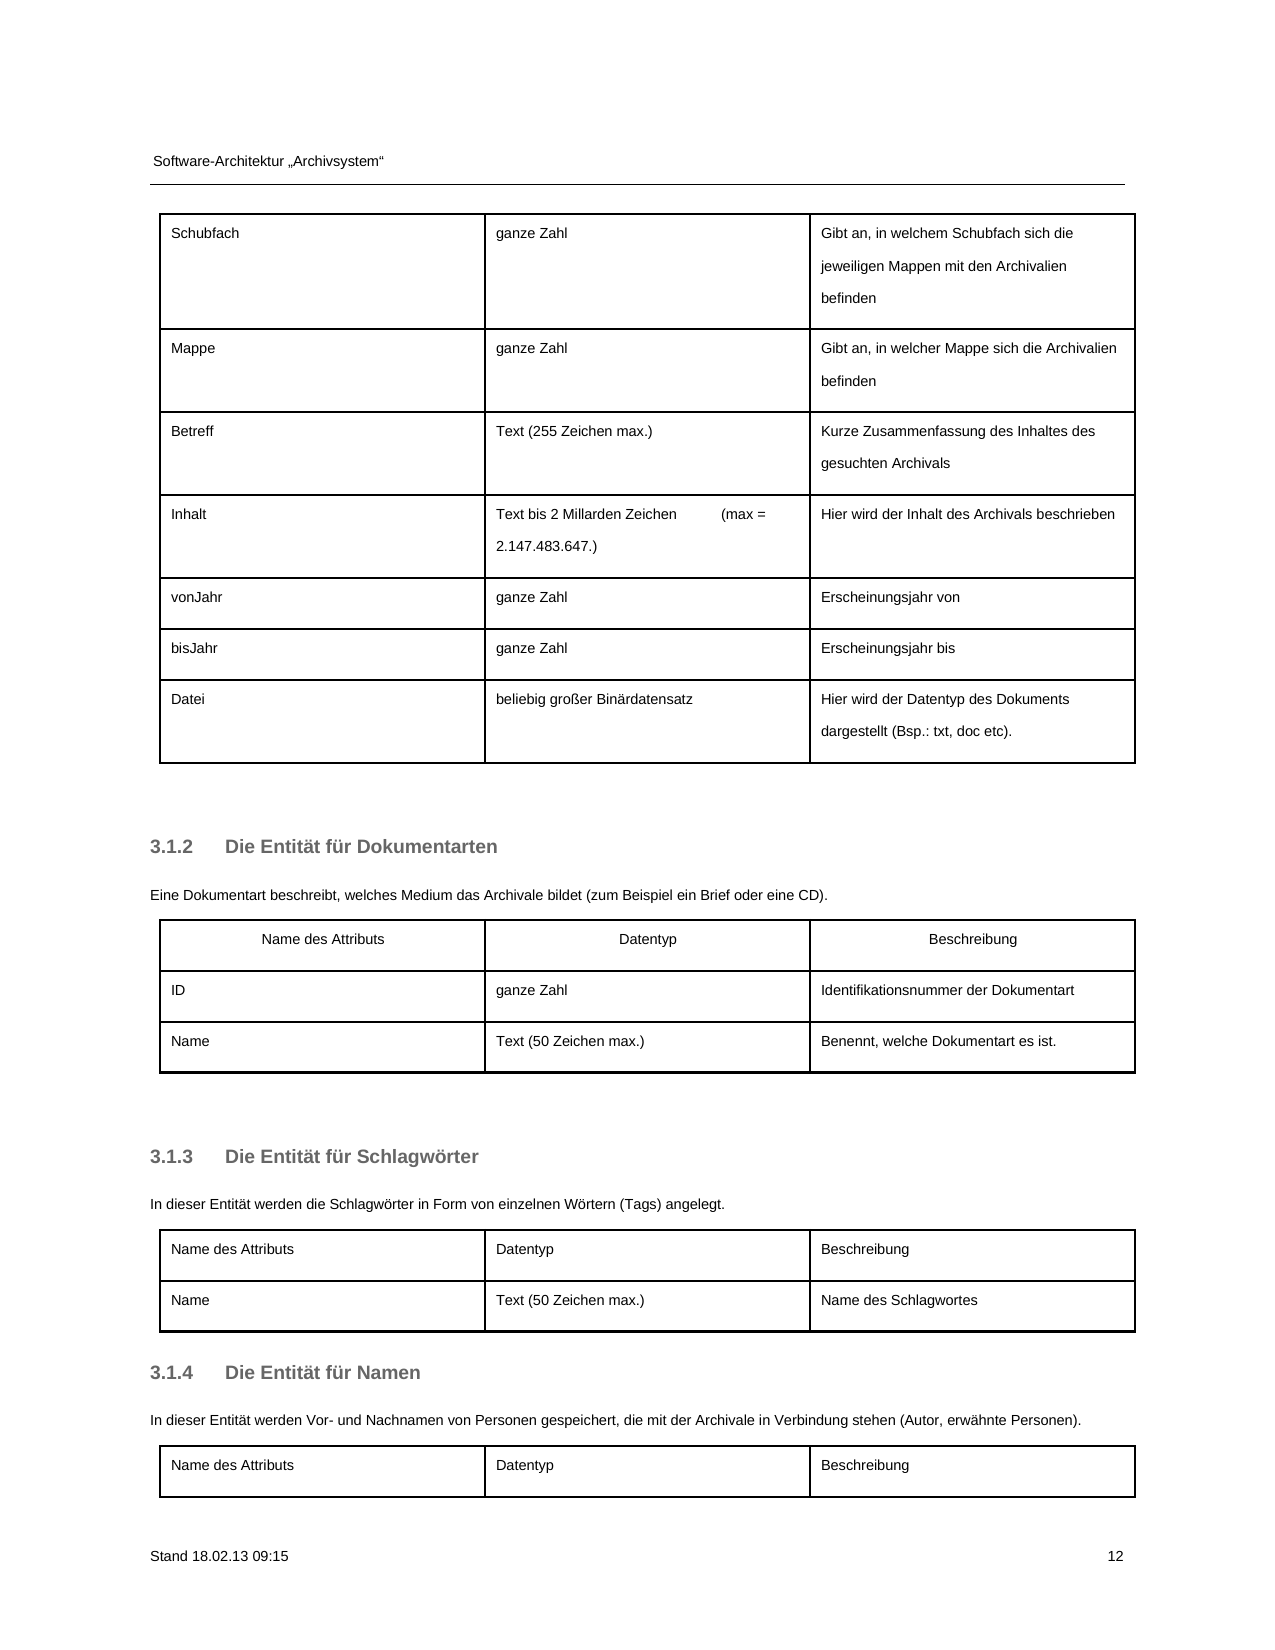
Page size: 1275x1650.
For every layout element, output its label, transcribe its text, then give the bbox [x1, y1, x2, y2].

table_cell Text bis 2 Millarden Zeichen (max = 2.147.483.647.) [486, 496, 809, 577]
text Eine Dokumentart beschreibt, welches Medium das Archivale bildet (zum Beispiel ein Brief oder eine CD). [150, 887, 1125, 915]
table_header Datentyp [486, 1231, 809, 1279]
table_cell Gibt an, in welcher Mappe sich die Archivalien befinden [811, 330, 1134, 411]
table_header Datentyp [486, 921, 809, 970]
table_cell ID [161, 972, 484, 1021]
table_cell Benennt, welche Dokumentart es ist. [811, 1023, 1134, 1071]
table_cell ganze Zahl [486, 215, 809, 328]
subtitle Die Entität für Namen [150, 1362, 1125, 1399]
table_cell Betreff [161, 413, 484, 494]
table_cell Hier wird der Inhalt des Archivals beschrieben [811, 496, 1134, 577]
table_header Name des Attributs [161, 1447, 484, 1496]
table_cell Name [161, 1282, 484, 1330]
table_cell ganze Zahl [486, 972, 809, 1021]
table_cell Hier wird der Datentyp des Dokuments dargestellt (Bsp.: txt, doc etc). [811, 681, 1134, 762]
subtitle Die Entität für Dokumentarten [150, 836, 1125, 873]
table_cell ganze Zahl [486, 630, 809, 679]
table_cell ganze Zahl [486, 330, 809, 411]
table_cell Schubfach [161, 215, 484, 328]
text In dieser Entität werden Vor- und Nachnamen von Personen gespeichert, die mit der Archivale in Verbindung stehen (Autor, erwähnte Personen). [150, 1413, 1125, 1441]
table_cell bisJahr [161, 630, 484, 679]
table_cell Text (255 Zeichen max.) [486, 413, 809, 494]
table_cell Name des Schlagwortes [811, 1282, 1134, 1330]
table_header Datentyp [486, 1447, 809, 1496]
table_cell ganze Zahl [486, 579, 809, 628]
table_cell Mappe [161, 330, 484, 411]
table_cell Text (50 Zeichen max.) [486, 1282, 809, 1330]
text In dieser Entität werden die Schlagwörter in Form von einzelnen Wörtern (Tags) angelegt. [150, 1197, 1125, 1224]
subtitle Die Entität für Schlagwörter [150, 1146, 1125, 1183]
table_cell Datei [161, 681, 484, 762]
table_cell Identifikationsnummer der Dokumentart [811, 972, 1134, 1021]
table_cell Erscheinungsjahr bis [811, 630, 1134, 679]
table_header Beschreibung [811, 1447, 1134, 1496]
table_cell Inhalt [161, 496, 484, 577]
table_header Name des Attributs [161, 921, 484, 970]
table_header Beschreibung [811, 921, 1134, 970]
table_cell Name [161, 1023, 484, 1071]
table_header Beschreibung [811, 1231, 1134, 1279]
table_cell Kurze Zusammenfassung des Inhaltes des gesuchten Archivals [811, 413, 1134, 494]
table_cell Gibt an, in welchem Schubfach sich die jeweiligen Mappen mit den Archivalien befinden [811, 215, 1134, 328]
table_header Name des Attributs [161, 1231, 484, 1279]
table_cell Text (50 Zeichen max.) [486, 1023, 809, 1071]
table_cell Erscheinungsjahr von [811, 579, 1134, 628]
table_cell beliebig großer Binärdatensatz [486, 681, 809, 762]
table_cell vonJahr [161, 579, 484, 628]
